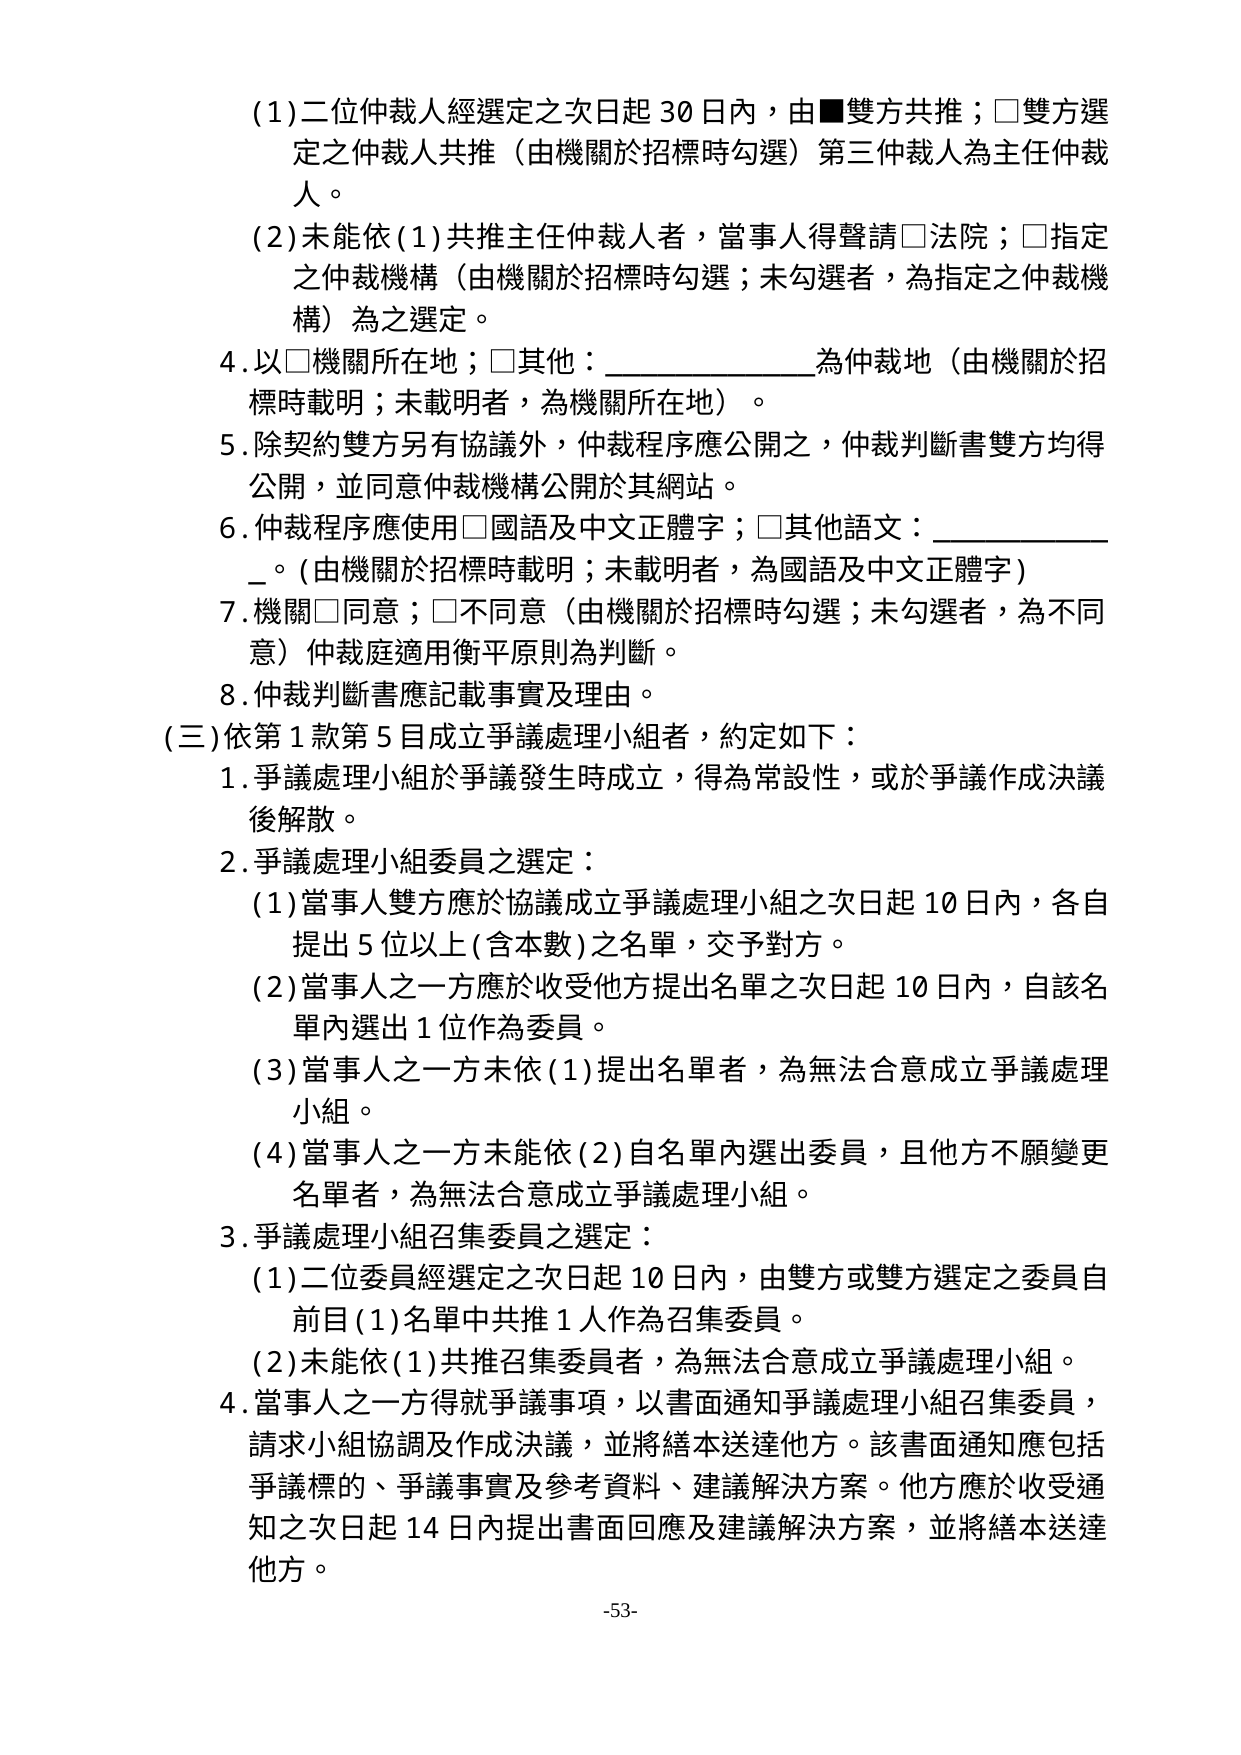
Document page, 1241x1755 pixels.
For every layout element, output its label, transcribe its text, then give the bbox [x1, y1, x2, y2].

text 1.爭議處理小組於爭議發生時成立，得為常設性，或於爭議作成決議後解散。 [218, 755, 1108, 839]
text (2)當事人之一方應於收受他方提出名單之次日起10日內，自該名單內選出1位作為委員。 [248, 964, 1110, 1047]
text 2.爭議處理小組委員之選定： [218, 839, 1108, 880]
text 5.除契約雙方另有協議外，仲裁程序應公開之，仲裁判斷書雙方均得公開，並同意仲裁機構公開於其網站。 [218, 422, 1108, 505]
text (2)未能依(1)共推召集委員者，為無法合意成立爭議處理小組。 [248, 1339, 1110, 1380]
text (3)當事人之一方未依(1)提出名單者，為無法合意成立爭議處理小組。 [248, 1047, 1110, 1130]
text (1)當事人雙方應於協議成立爭議處理小組之次日起10日內，各自提出5位以上(含本數)之名單，交予對方。 [248, 880, 1110, 964]
text (4)當事人之一方未能依(2)自名單內選出委員，且他方不願變更名單者，為無法合意成立爭議處理小組。 [248, 1130, 1110, 1214]
text 4.當事人之一方得就爭議事項，以書面通知爭議處理小組召集委員，請求小組協調及作成決議，並將繕本送達他方。該書面通知應包括爭議標的、爭議事實及參考資料、建議解決方案。他方應於收受通知之次日起14日內提出書面回應及建議解決方案，並將繕本送達他方。 [218, 1380, 1108, 1589]
text (1)二位仲裁人經選定之次日起30日內，由■雙方共推；□雙方選定之仲裁人共推（由機關於招標時勾選）第三仲裁人為主任仲裁人。 [248, 89, 1110, 214]
text 7.機關□同意；□不同意（由機關於招標時勾選；未勾選者，為不同意）仲裁庭適用衡平原則為判斷。 [218, 589, 1108, 672]
text 6.仲裁程序應使用□國語及中文正體字；□其他語文：___________。(由機關於招標時載明；未載明者，為國語及中文正體字) [218, 505, 1108, 589]
text (三)依第1款第5目成立爭議處理小組者，約定如下： [159, 714, 1110, 755]
text 8.仲裁判斷書應記載事實及理由。 [218, 672, 1108, 714]
text (1)二位委員經選定之次日起10日內，由雙方或雙方選定之委員自前目(1)名單中共推1人作為召集委員。 [248, 1255, 1110, 1339]
text 3.爭議處理小組召集委員之選定： [218, 1214, 1108, 1255]
text 4.以□機關所在地；□其他：____________為仲裁地（由機關於招標時載明；未載明者，為機關所在地）。 [218, 339, 1108, 422]
text (2)未能依(1)共推主任仲裁人者，當事人得聲請□法院；□指定之仲裁機構（由機關於招標時勾選；未勾選者，為指定之仲裁機構）為之選定。 [248, 214, 1110, 339]
